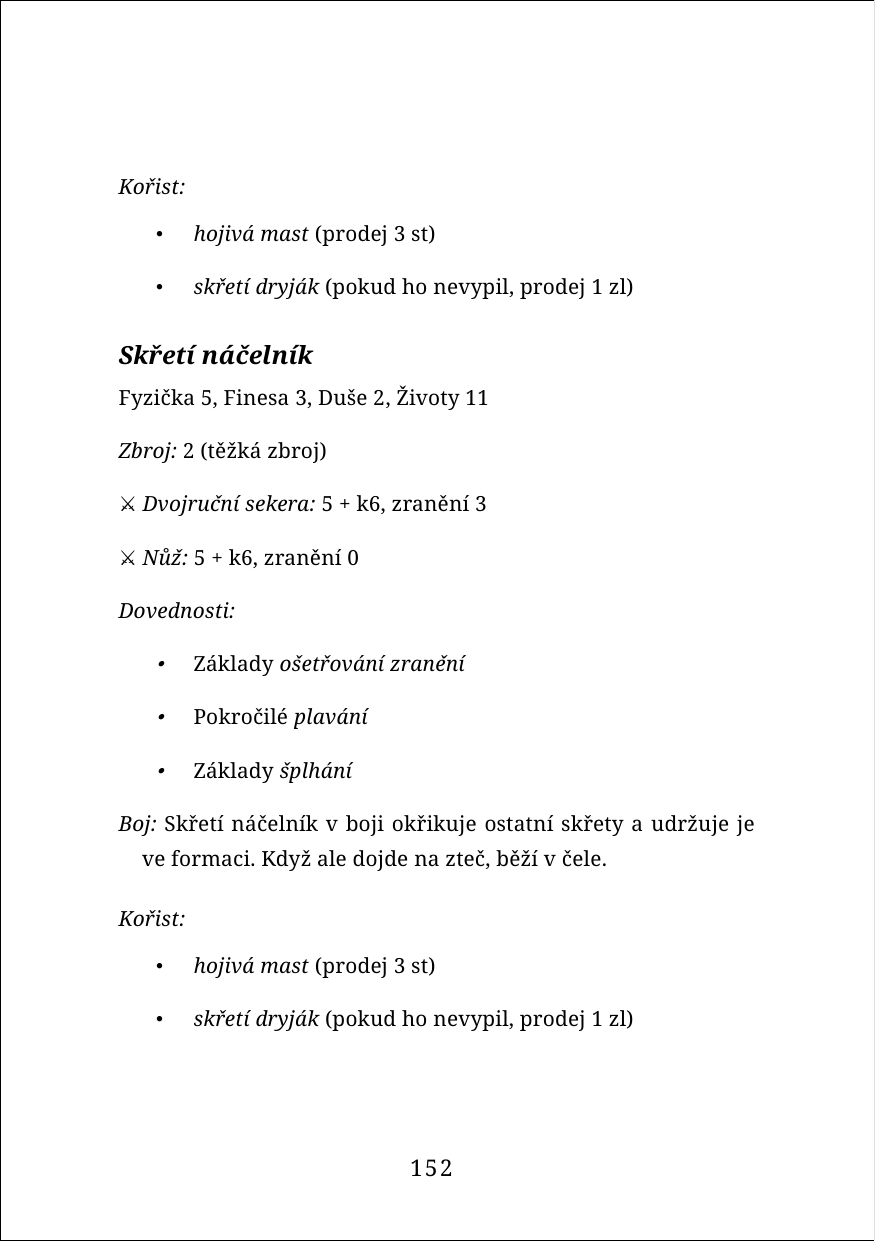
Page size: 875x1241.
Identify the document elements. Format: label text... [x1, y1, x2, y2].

list Základy šplhání [156, 756, 756, 784]
list Pokročilé plavání [156, 702, 756, 731]
subtitle Skřetí náčelník [118, 337, 756, 371]
list skřetí dryják (pokud ho nevypil, prodej 1 zl) [156, 1004, 756, 1033]
list skřetí dryják (pokud ho nevypil, prodej 1 zl) [156, 272, 756, 301]
text ⚔ Dvojruční sekera: 5 + k6, zranění 3 [118, 489, 756, 518]
text Boj: Skřetí náčelník v boji okřikuje ostatní skřety a udržuje je ve formaci. Když ale dojde na zteč, běží v čele. [118, 809, 756, 873]
list hojivá mast (prodej 3 st) [156, 219, 756, 247]
text Kořist: [118, 172, 756, 200]
text Kořist: [118, 904, 756, 932]
list Základy ošetřování zranění [156, 649, 756, 678]
text ⚔ Nůž: 5 + k6, zranění 0 [118, 543, 756, 571]
list hojivá mast (prodej 3 st) [156, 951, 756, 979]
text Dovednosti: [118, 596, 756, 624]
text Fyzička 5, Finesa 3, Duše 2, Životy 11 [118, 383, 756, 412]
text Zbroj: 2 (těžká zbroj) [118, 436, 756, 465]
